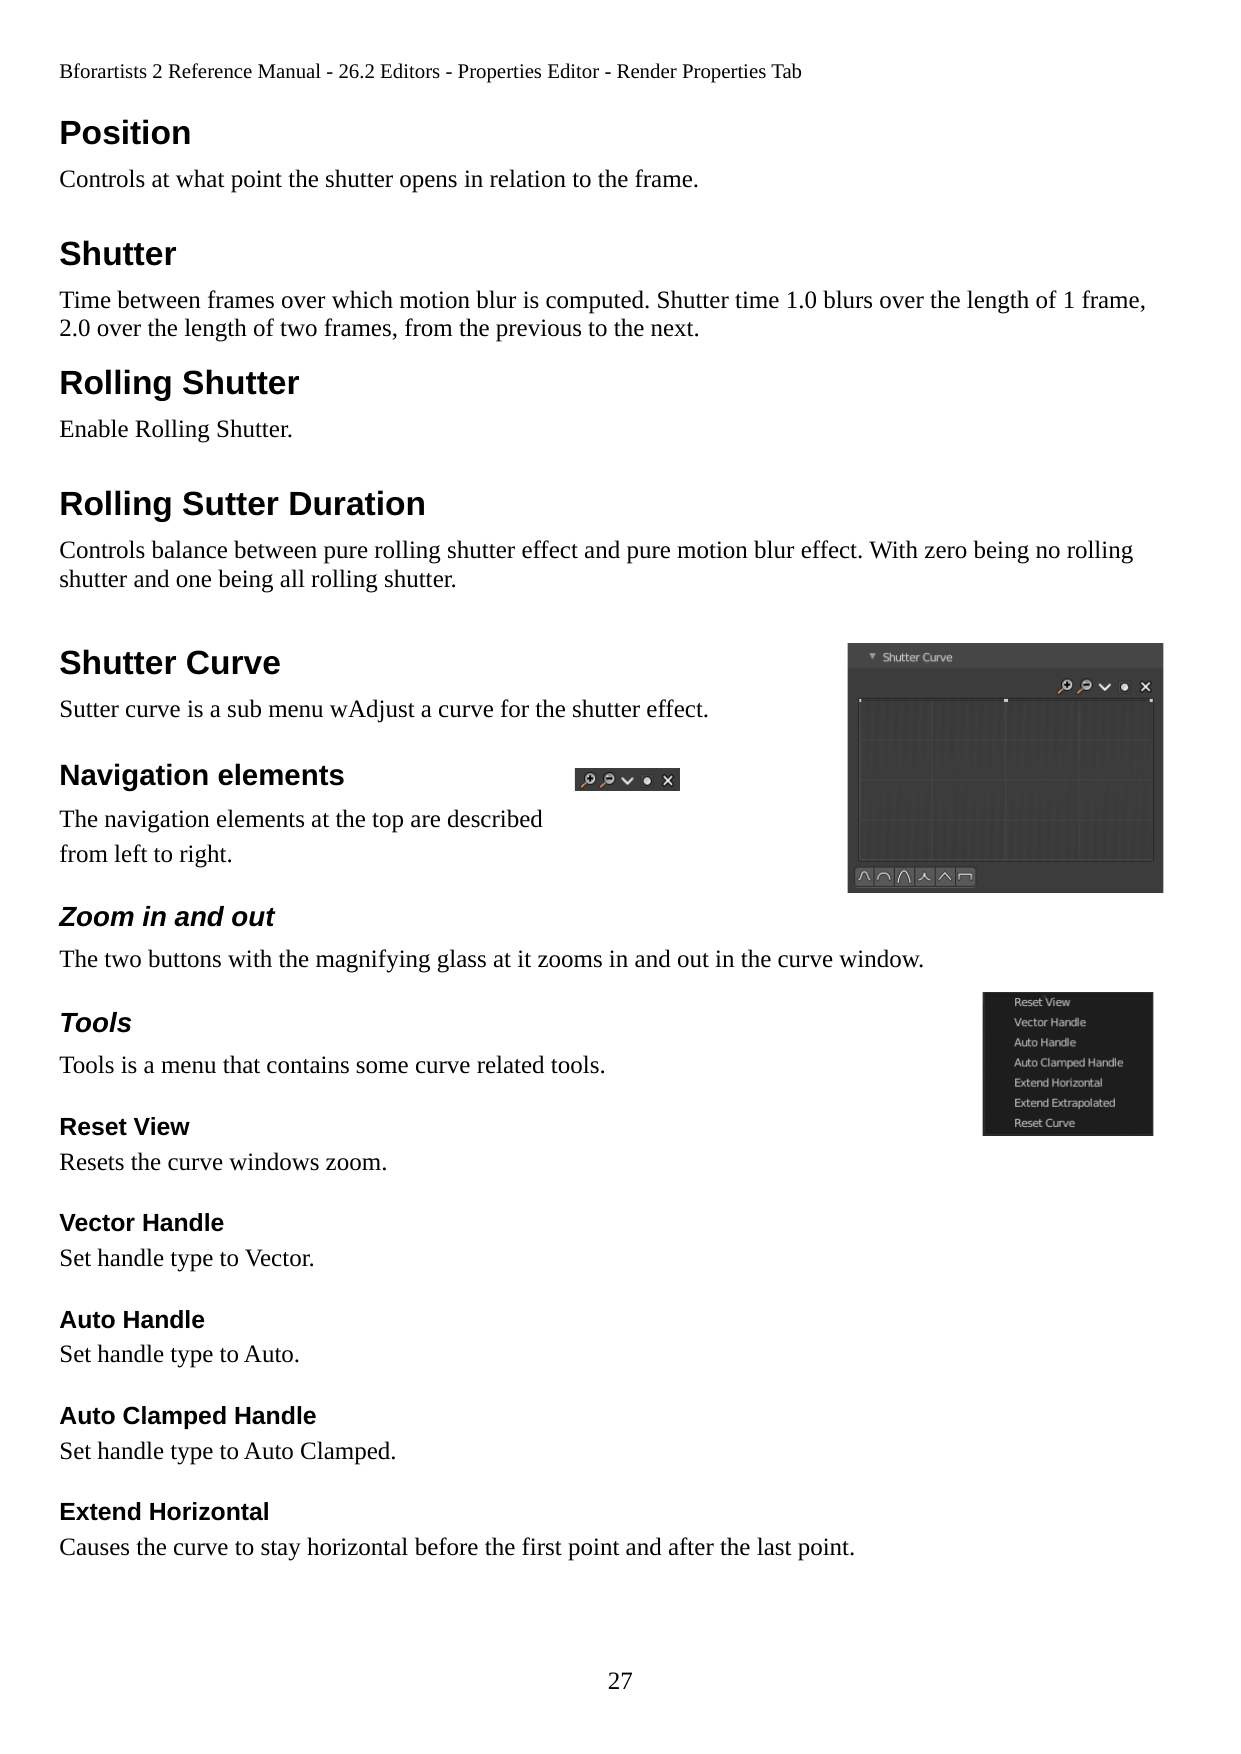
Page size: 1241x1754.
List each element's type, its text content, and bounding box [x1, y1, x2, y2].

subtitle Auto Handle [59, 1305, 1181, 1333]
text Set handle type to Auto Clamped. [59, 1436, 1181, 1465]
subtitle [1164, 643, 1181, 682]
picture [847, 643, 1164, 893]
list Time between frames over which motion blur is computed. Shutter time 1.0 blurs over the length of 1 frame, 2.0 over the length of two frames, from the previous to the next. [59, 285, 1181, 342]
text Set handle type to Vector. [59, 1243, 1181, 1272]
subtitle Tools [59, 1006, 982, 1038]
picture [574, 768, 680, 791]
text Sutter curve is a sub menu wAdjust a curve for the shutter effect. [59, 694, 847, 723]
subtitle Extend Horizontal [59, 1497, 1181, 1526]
subtitle Zoom in and out [59, 900, 1181, 932]
subtitle Rolling Sutter Duration [59, 484, 1181, 523]
subtitle Position [59, 113, 1181, 151]
subtitle Rolling Shutter [59, 363, 1181, 402]
subtitle [1164, 758, 1181, 792]
text The two buttons with the magnifying glass at it zooms in and out in the curve window. [59, 944, 1181, 973]
subtitle Reset View [59, 1112, 1181, 1141]
subtitle Shutter Curve [59, 643, 847, 682]
subtitle Navigation elements [59, 758, 847, 792]
subtitle Vector Handle [59, 1208, 1181, 1237]
subtitle [1154, 1006, 1181, 1038]
text Controls at what point the shutter opens in relation to the frame. [59, 164, 1181, 192]
text Resets the curve windows zoom. [59, 1147, 1181, 1176]
subtitle Auto Clamped Handle [59, 1401, 1181, 1430]
text The navigation elements at the top are described from left to right. [59, 804, 847, 867]
text Tools is a menu that contains some curve related tools. [59, 1051, 982, 1079]
subtitle Shutter [59, 234, 1181, 272]
list Controls balance between pure rolling shutter effect and pure motion blur effect. With zero being no rolling shutter and one being all rolling shutter. [59, 535, 1181, 593]
picture [982, 992, 1154, 1136]
text Set handle type to Auto. [59, 1339, 1181, 1368]
text Causes the curve to stay horizontal before the first point and after the last point. [59, 1532, 1181, 1561]
text Enable Rolling Shutter. [59, 414, 1181, 443]
